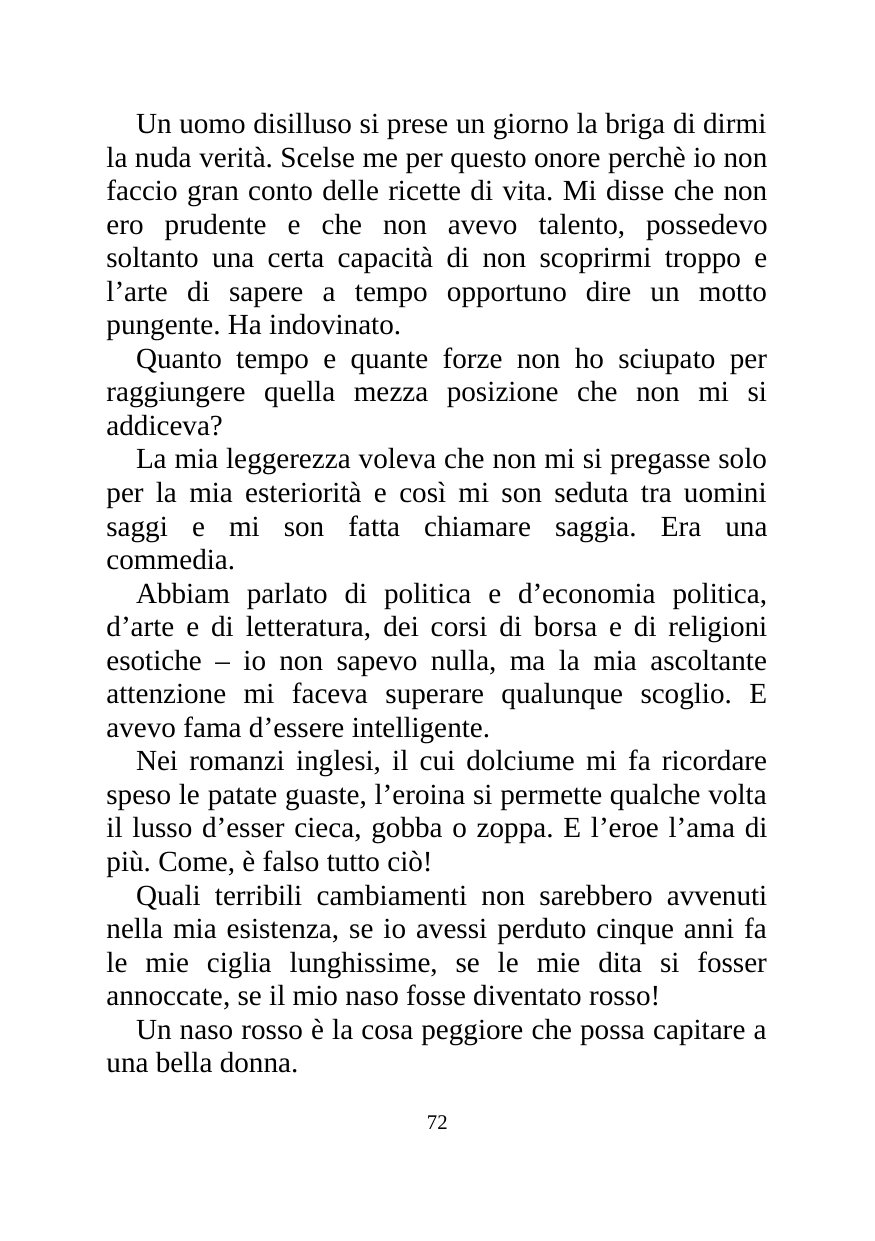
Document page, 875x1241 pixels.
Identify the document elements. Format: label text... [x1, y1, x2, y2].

text Nei romanzi inglesi, il cui dolciume mi fa ricordare speso le patate guaste, l’eroina si permette qualche volta il lusso d’esser cieca, gobba o zoppa. E l’eroe l’ama di più. Come, è falso tutto ciò! [106, 743, 768, 878]
text Quali terribili cambiamenti non sarebbero avvenuti nella mia esistenza, se io avessi perduto cinque anni fa le mie ciglia lunghissime, se le mie dita si fosser annoccate, se il mio naso fosse diventato rosso! [106, 878, 768, 1012]
text La mia leggerezza voleva che non mi si pregasse solo per la mia esteriorità e così mi son seduta tra uomini saggi e mi son fatta chiamare saggia. Era una commedia. [106, 442, 768, 576]
text Abbiam parlato di politica e d’economia politica, d’arte e di letteratura, dei corsi di borsa e di religioni esotiche – io non sapevo nulla, ma la mia ascoltante attenzione mi faceva superare qualunque scoglio. E avevo fama d’essere intelligente. [106, 576, 768, 743]
text Un uomo disilluso si prese un giorno la briga di dirmi la nuda verità. Scelse me per questo onore perchè io non faccio gran conto delle ricette di vita. Mi disse che non ero prudente e che non avevo talento, possedevo soltanto una certa capacità di non scoprirmi troppo e l’arte di sapere a tempo opportuno dire un motto pungente. Ha indovinato. [106, 106, 768, 341]
text Quanto tempo e quante forze non ho sciupato per raggiungere quella mezza posizione che non mi si addiceva? [106, 341, 768, 442]
text Un naso rosso è la cosa peggiore che possa capitare a una bella donna. [106, 1012, 768, 1079]
